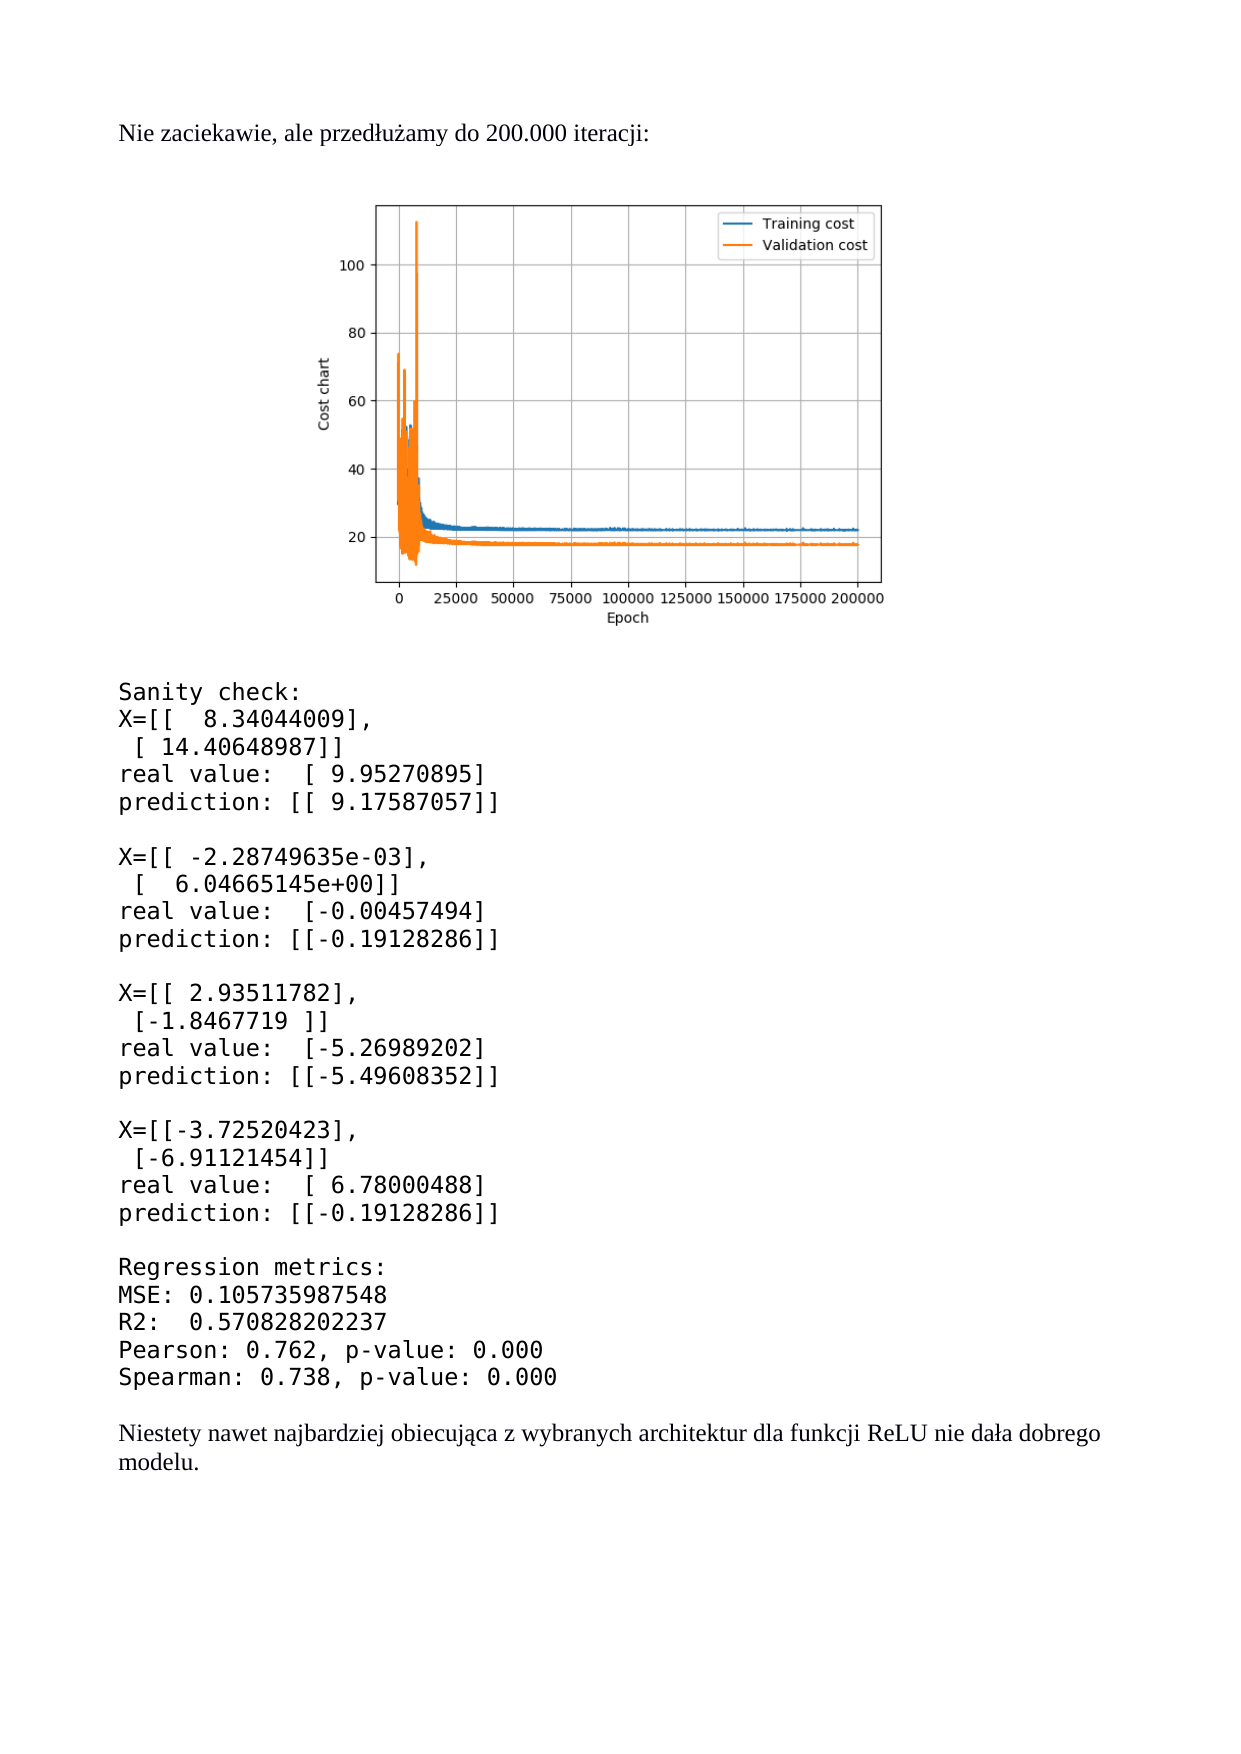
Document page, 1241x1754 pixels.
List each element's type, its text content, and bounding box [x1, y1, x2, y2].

text [ 14.40648987]] [118, 733, 1122, 761]
text X=[[-3.72520423], [118, 1117, 1122, 1144]
text real value: [ 9.95270895] [118, 761, 1122, 788]
text X=[[ -2.28749635e-03], [118, 843, 1122, 870]
text [-1.8467719 ]] [118, 1007, 1122, 1035]
text Sanity check: [118, 679, 1122, 706]
text real value: [-5.26989202] [118, 1035, 1122, 1062]
text prediction: [[-0.19128286]] [118, 925, 1122, 953]
text X=[[ 2.93511782], [118, 980, 1122, 1007]
text Nie zaciekawie, ale przedłużamy do 200.000 iteracji: [118, 118, 1122, 147]
text prediction: [[-5.49608352]] [118, 1062, 1122, 1089]
text MSE: 0.105735987548 [118, 1281, 1122, 1309]
text Niestety nawet najbardziej obiecująca z wybranych architektur dla funkcji ReLU nie dała dobrego modelu. [118, 1418, 1122, 1476]
text real value: [-0.00457494] [118, 898, 1122, 925]
text [ 6.04665145e+00]] [118, 870, 1122, 898]
text [-6.91121454]] [118, 1144, 1122, 1172]
text Pearson: 0.762, p-value: 0.000 [118, 1336, 1122, 1363]
picture [294, 146, 946, 636]
text prediction: [[-0.19128286]] [118, 1199, 1122, 1227]
text Spearman: 0.738, p-value: 0.000 [118, 1363, 1122, 1391]
text R2: 0.570828202237 [118, 1309, 1122, 1336]
text real value: [ 6.78000488] [118, 1172, 1122, 1199]
text X=[[ 8.34044009], [118, 706, 1122, 733]
text Regression metrics: [118, 1254, 1122, 1281]
text prediction: [[ 9.17587057]] [118, 788, 1122, 816]
